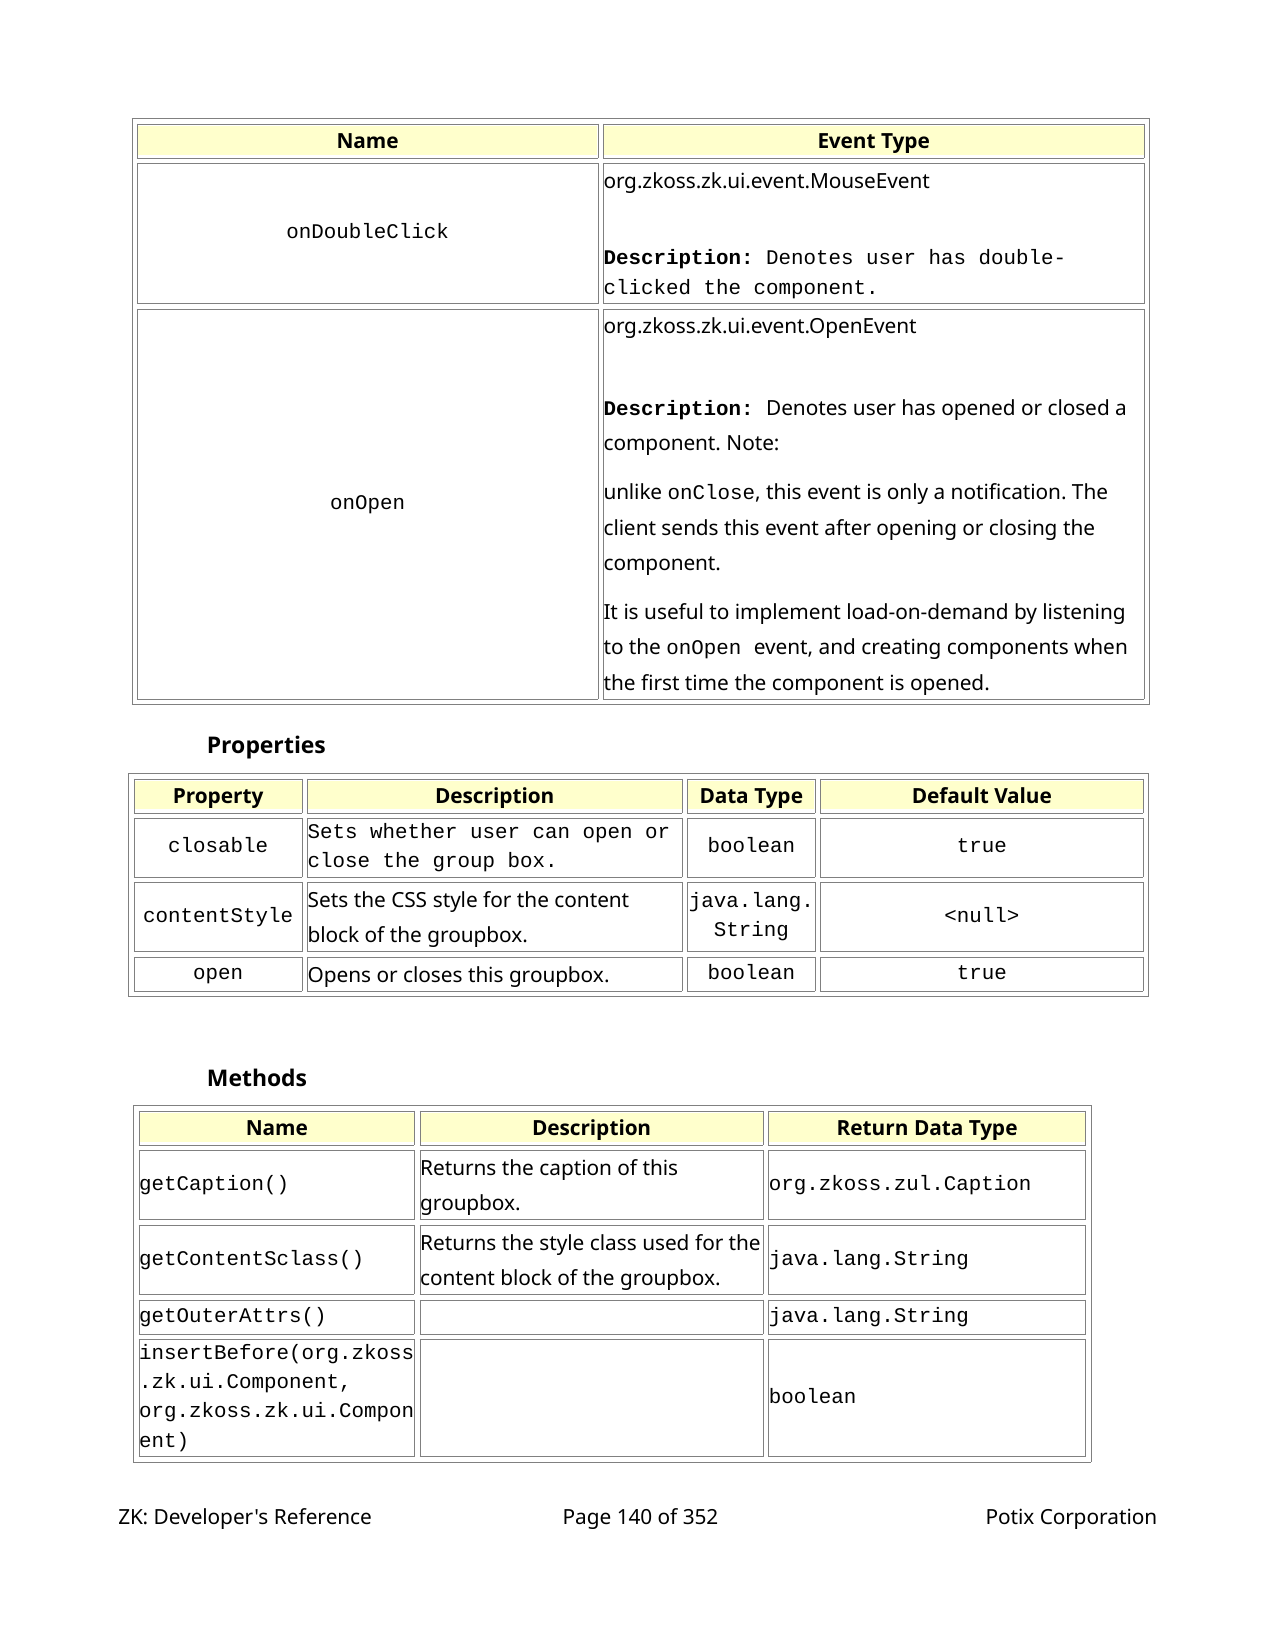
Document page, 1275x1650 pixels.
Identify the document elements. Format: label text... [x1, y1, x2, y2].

table_cell Sets the CSS style for the content block of the groupbox. [305, 877, 685, 951]
table_cell Returns the caption of this groupbox. [417, 1145, 766, 1219]
table_cell java.lang.String [685, 877, 817, 951]
table_header Default Value [818, 774, 1146, 812]
table_cell [417, 1294, 766, 1333]
table_cell onDoubleClick [134, 158, 600, 303]
table_header Property [131, 774, 304, 812]
table_cell open [131, 951, 304, 991]
table_cell true [818, 813, 1146, 877]
subtitle Methods [207, 1061, 1157, 1093]
table_cell insertBefore(org.zkoss.zk.ui.Component, org.zkoss.zk.ui.Component) [136, 1334, 417, 1456]
table_cell [417, 1334, 766, 1456]
table_cell org.zkoss.zk.ui.event.MouseEvent Description: Denotes user has double-clicked the component. [600, 158, 1147, 303]
table_cell true [818, 951, 1146, 991]
subtitle Properties [207, 729, 1157, 761]
table_cell org.zkoss.zk.ui.event.OpenEvent Description: Denotes user has opened or closed a component. Note: unlike onClose, this event is only a notification. The client sends this event after opening or closing the component. It is useful to implement load-on-demand by listening to the onOpen event, and creating components when the first time the component is opened. [600, 303, 1147, 699]
table_header Data Type [685, 774, 817, 812]
table_header Return Data Type [766, 1106, 1088, 1145]
table_cell getContentSclass() [136, 1219, 417, 1294]
table_cell [421, 1340, 763, 1456]
table_cell boolean [766, 1334, 1088, 1456]
table_cell org.zkoss.zul.Caption [766, 1145, 1088, 1219]
table_cell closable [131, 813, 304, 877]
table_header Description [305, 774, 685, 812]
table_cell java.lang.String [766, 1219, 1088, 1294]
table_cell getCaption() [136, 1145, 417, 1219]
table_cell Returns the style class used for the content block of the groupbox. [417, 1219, 766, 1294]
table_header Event Type [600, 119, 1147, 158]
table_cell onOpen [134, 303, 600, 699]
table_header Name [134, 119, 600, 158]
table_cell Sets whether user can open or close the group box. [305, 813, 685, 877]
table_cell contentStyle [131, 877, 304, 951]
table_cell java.lang.String [766, 1294, 1088, 1333]
table_cell getOuterAttrs() [136, 1294, 417, 1333]
table_cell <null> [818, 877, 1146, 951]
table_cell boolean [685, 813, 817, 877]
table_cell [421, 1301, 763, 1333]
table_header Description [417, 1106, 766, 1145]
table_header Name [136, 1106, 417, 1145]
table_cell boolean [685, 951, 817, 991]
table_cell Opens or closes this groupbox. [305, 951, 685, 991]
